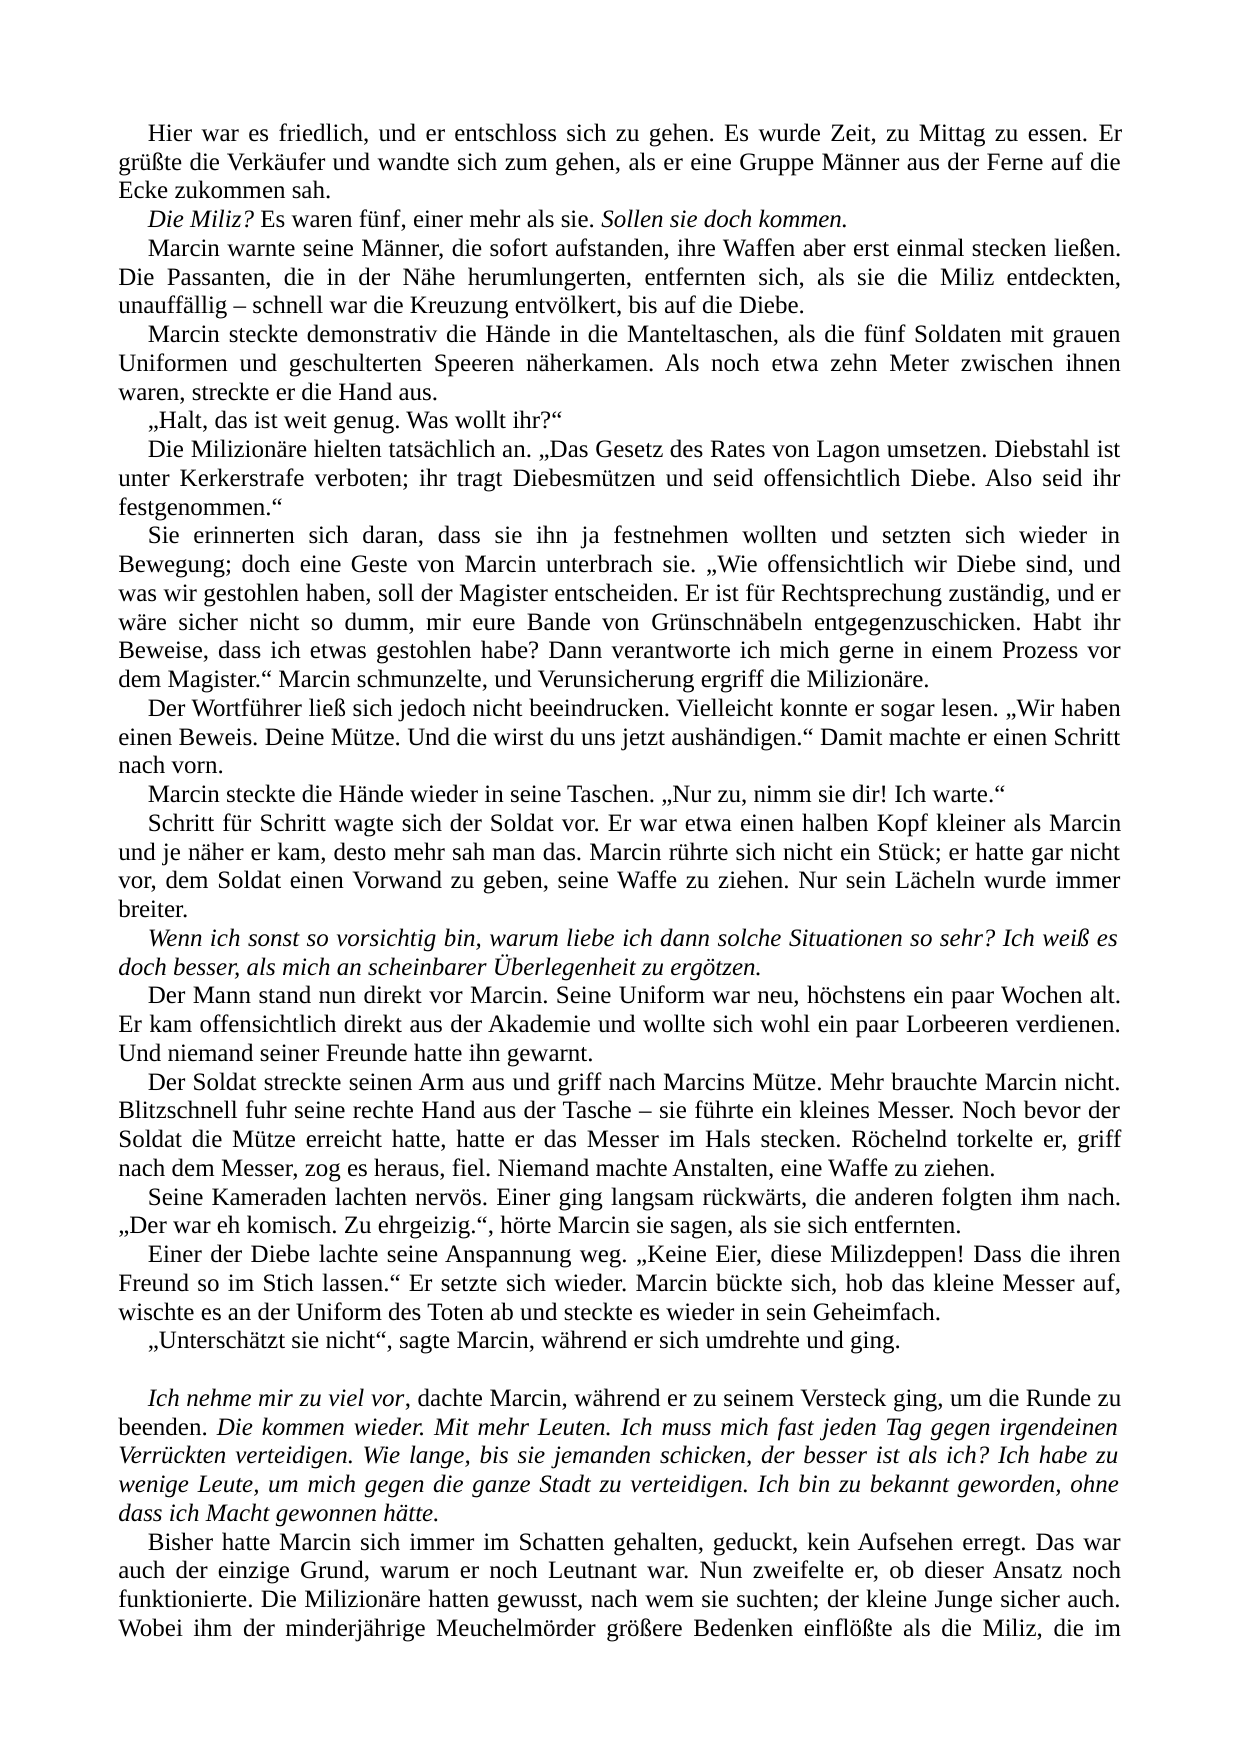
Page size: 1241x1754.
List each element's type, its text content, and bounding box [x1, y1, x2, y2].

text Schritt für Schritt wagte sich der Soldat vor. Er war etwa einen halben Kopf kleiner als Marcin und je näher er kam, desto mehr sah man das. Marcin rührte sich nicht ein Stück; er hatte gar nicht vor, dem Soldat einen Vorwand zu geben, seine Waffe zu ziehen. Nur sein Lächeln wurde immer breiter. [118, 808, 1122, 923]
text Marcin steckte demonstrativ die Hände in die Manteltaschen, als die fünf Soldaten mit grauen Uniformen und geschulterten Speeren näherkamen. Als noch etwa zehn Meter zwischen ihnen waren, streckte er die Hand aus. [118, 319, 1122, 406]
text Der Mann stand nun direkt vor Marcin. Seine Uniform war neu, höchstens ein paar Wochen alt. Er kam offensichtlich direkt aus der Akademie und wollte sich wohl ein paar Lorbeeren verdienen. Und niemand seiner Freunde hatte ihn gewarnt. [118, 981, 1122, 1067]
text Marcin warnte seine Männer, die sofort aufstanden, ihre Waffen aber erst einmal stecken ließen. Die Passanten, die in der Nähe herumlungerten, entfernten sich, als sie die Miliz entdeckten, unauffällig – schnell war die Kreuzung entvölkert, bis auf die Diebe. [118, 233, 1122, 319]
text Ich nehme mir zu viel vor, dachte Marcin, während er zu seinem Versteck ging, um die Runde zu beenden. Die kommen wieder. Mit mehr Leuten. Ich muss mich fast jeden Tag gegen irgendeinen Verrückten verteidigen. Wie lange, bis sie jemanden schicken, der besser ist als ich? Ich habe zu wenige Leute, um mich gegen die ganze Stadt zu verteidigen. Ich bin zu bekannt geworden, ohne dass ich Macht gewonnen hätte. [118, 1383, 1122, 1527]
text Marcin steckte die Hände wieder in seine Taschen. „Nur zu, nimm sie dir! Ich warte.“ [118, 779, 1122, 808]
text „Halt, das ist weit genug. Was wollt ihr?“ [118, 406, 1122, 434]
text Wenn ich sonst so vorsichtig bin, warum liebe ich dann solche Situationen so sehr? Ich weiß es doch besser, als mich an scheinbarer Überlegenheit zu ergötzen. [118, 923, 1122, 981]
text Einer der Diebe lachte seine Anspannung weg. „Keine Eier, diese Milizdeppen! Dass die ihren Freund so im Stich lassen.“ Er setzte sich wieder. Marcin bückte sich, hob das kleine Messer auf, wischte es an der Uniform des Toten ab und steckte es wieder in sein Geheimfach. [118, 1239, 1122, 1326]
text Bisher hatte Marcin sich immer im Schatten gehalten, geduckt, kein Aufsehen erregt. Das war auch der einzige Grund, warum er noch Leutnant war. Nun zweifelte er, ob dieser Ansatz noch funktionierte. Die Milizionäre hatten gewusst, nach wem sie suchten; der kleine Junge sicher auch. Wobei ihm der minderjährige Meuchelmörder größere Bedenken einflößte als die Miliz, die im [118, 1527, 1122, 1642]
text Die Milizionäre hielten tatsächlich an. „Das Gesetz des Rates von Lagon umsetzen. Diebstahl ist unter Kerkerstrafe verboten; ihr tragt Diebesmützen und seid offensichtlich Diebe. Also seid ihr festgenommen.“ [118, 434, 1122, 521]
text Der Soldat streckte seinen Arm aus und griff nach Marcins Mütze. Mehr brauchte Marcin nicht. Blitzschnell fuhr seine rechte Hand aus der Tasche – sie führte ein kleines Messer. Noch bevor der Soldat die Mütze erreicht hatte, hatte er das Messer im Hals stecken. Röchelnd torkelte er, griff nach dem Messer, zog es heraus, fiel. Niemand machte Anstalten, eine Waffe zu ziehen. [118, 1067, 1122, 1182]
text Seine Kameraden lachten nervös. Einer ging langsam rückwärts, die anderen folgten ihm nach. „Der war eh komisch. Zu ehrgeizig.“, hörte Marcin sie sagen, als sie sich entfernten. [118, 1182, 1122, 1239]
text Der Wortführer ließ sich jedoch nicht beeindrucken. Vielleicht konnte er sogar lesen. „Wir haben einen Beweis. Deine Mütze. Und die wirst du uns jetzt aushändigen.“ Damit machte er einen Schritt nach vorn. [118, 693, 1122, 779]
text „Unterschätzt sie nicht“, sagte Marcin, während er sich umdrehte und ging. [118, 1326, 1122, 1354]
text Die Miliz? Es waren fünf, einer mehr als sie. Sollen sie doch kommen. [118, 204, 1122, 233]
text Hier war es friedlich, und er entschloss sich zu gehen. Es wurde Zeit, zu Mittag zu essen. Er grüßte die Verkäufer und wandte sich zum gehen, als er eine Gruppe Männer aus der Ferne auf die Ecke zukommen sah. [118, 118, 1122, 204]
text Sie erinnerten sich daran, dass sie ihn ja festnehmen wollten und setzten sich wieder in Bewegung; doch eine Geste von Marcin unterbrach sie. „Wie offensichtlich wir Diebe sind, und was wir gestohlen haben, soll der Magister entscheiden. Er ist für Rechtsprechung zuständig, und er wäre sicher nicht so dumm, mir eure Bande von Grünschnäbeln entgegenzuschicken. Habt ihr Beweise, dass ich etwas gestohlen habe? Dann verantworte ich mich gerne in einem Prozess vor dem Magister.“ Marcin schmunzelte, und Verunsicherung ergriff die Milizionäre. [118, 521, 1122, 693]
